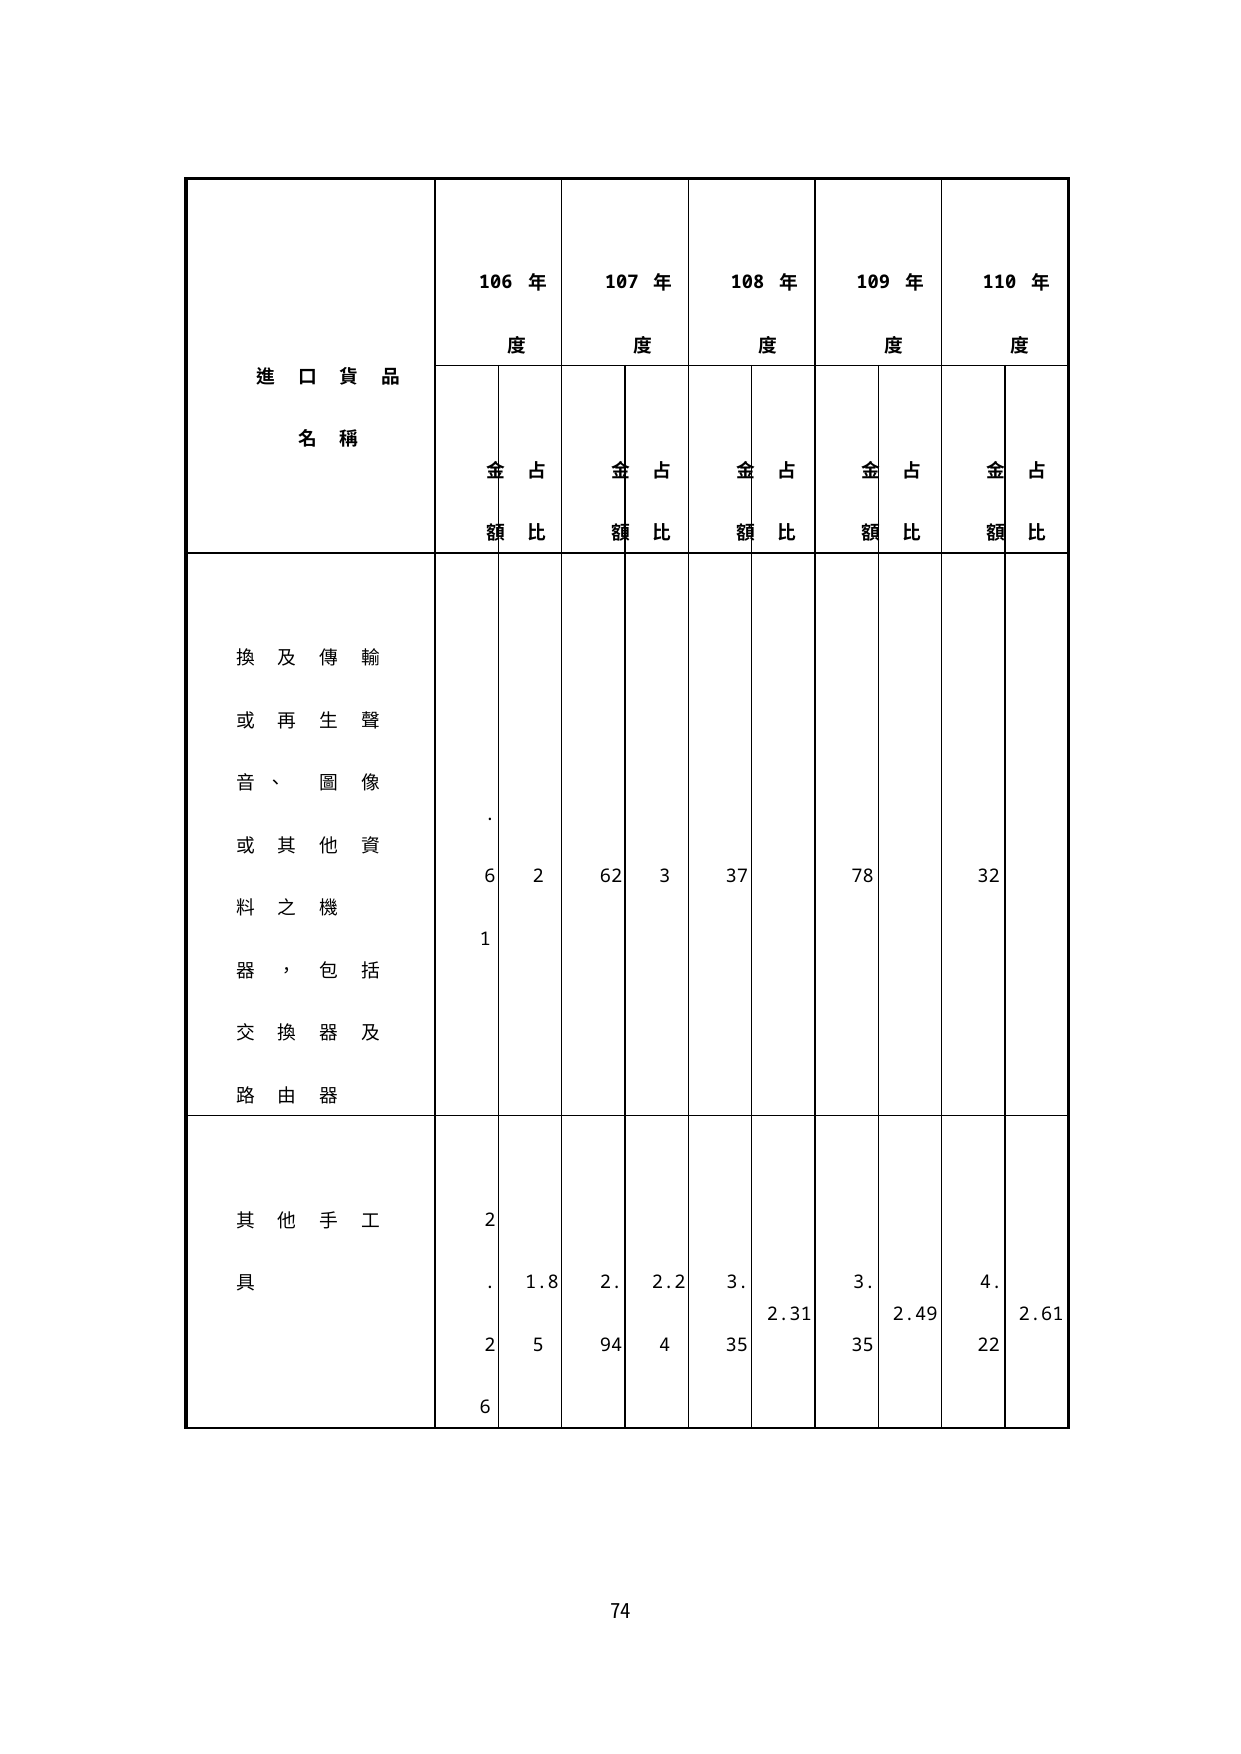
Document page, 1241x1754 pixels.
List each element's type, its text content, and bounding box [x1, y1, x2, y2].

table_cell 3.35 [816, 1116, 878, 1427]
table_cell 4.22 [942, 1116, 1004, 1427]
table_header 進口貨品名稱 [188, 180, 434, 552]
table_cell 2 [499, 554, 561, 1115]
table_cell [752, 554, 814, 1115]
table_cell 1.85 [499, 1116, 561, 1427]
table_cell 2.94 [562, 1116, 624, 1427]
table_cell [1006, 554, 1067, 1115]
table_cell 占比 [499, 366, 561, 552]
table_cell 32 [942, 554, 1004, 1115]
table_cell 2.24 [626, 1116, 688, 1427]
table_cell 2.49 [879, 1116, 941, 1427]
table_cell 占比 [752, 366, 814, 552]
table_cell 金額 [942, 366, 1004, 552]
table_cell 2.31 [752, 1116, 814, 1427]
table_cell 換及傳輸或再生聲音、圖像或其他資料之機器，包括交換器及路由器 [188, 554, 434, 1115]
table_cell 3.35 [689, 1116, 751, 1427]
table_cell 占比 [626, 366, 688, 552]
table_cell 其他手工具 [188, 1116, 434, 1427]
table_cell 金額 [689, 366, 751, 552]
table_cell 78 [816, 554, 878, 1115]
table_header 107年度 [562, 180, 688, 365]
table_cell 3 [626, 554, 688, 1115]
table_cell 2.61 [1006, 1116, 1067, 1427]
table_cell 62 [562, 554, 624, 1115]
table_cell .61 [436, 554, 498, 1115]
table_header 110年度 [942, 180, 1067, 365]
table_header 108年度 [689, 180, 814, 365]
table_cell 金額 [816, 366, 878, 552]
table_cell 占比 [1006, 366, 1067, 552]
table_cell 37 [689, 554, 751, 1115]
table_cell 2.26 [436, 1116, 498, 1427]
table_header 106年度 [436, 180, 561, 365]
table_cell 金額 [436, 366, 498, 552]
table_cell [879, 554, 941, 1115]
table_header 109年度 [816, 180, 941, 365]
table_cell 金額 [562, 366, 624, 552]
table_cell 占比 [879, 366, 941, 552]
